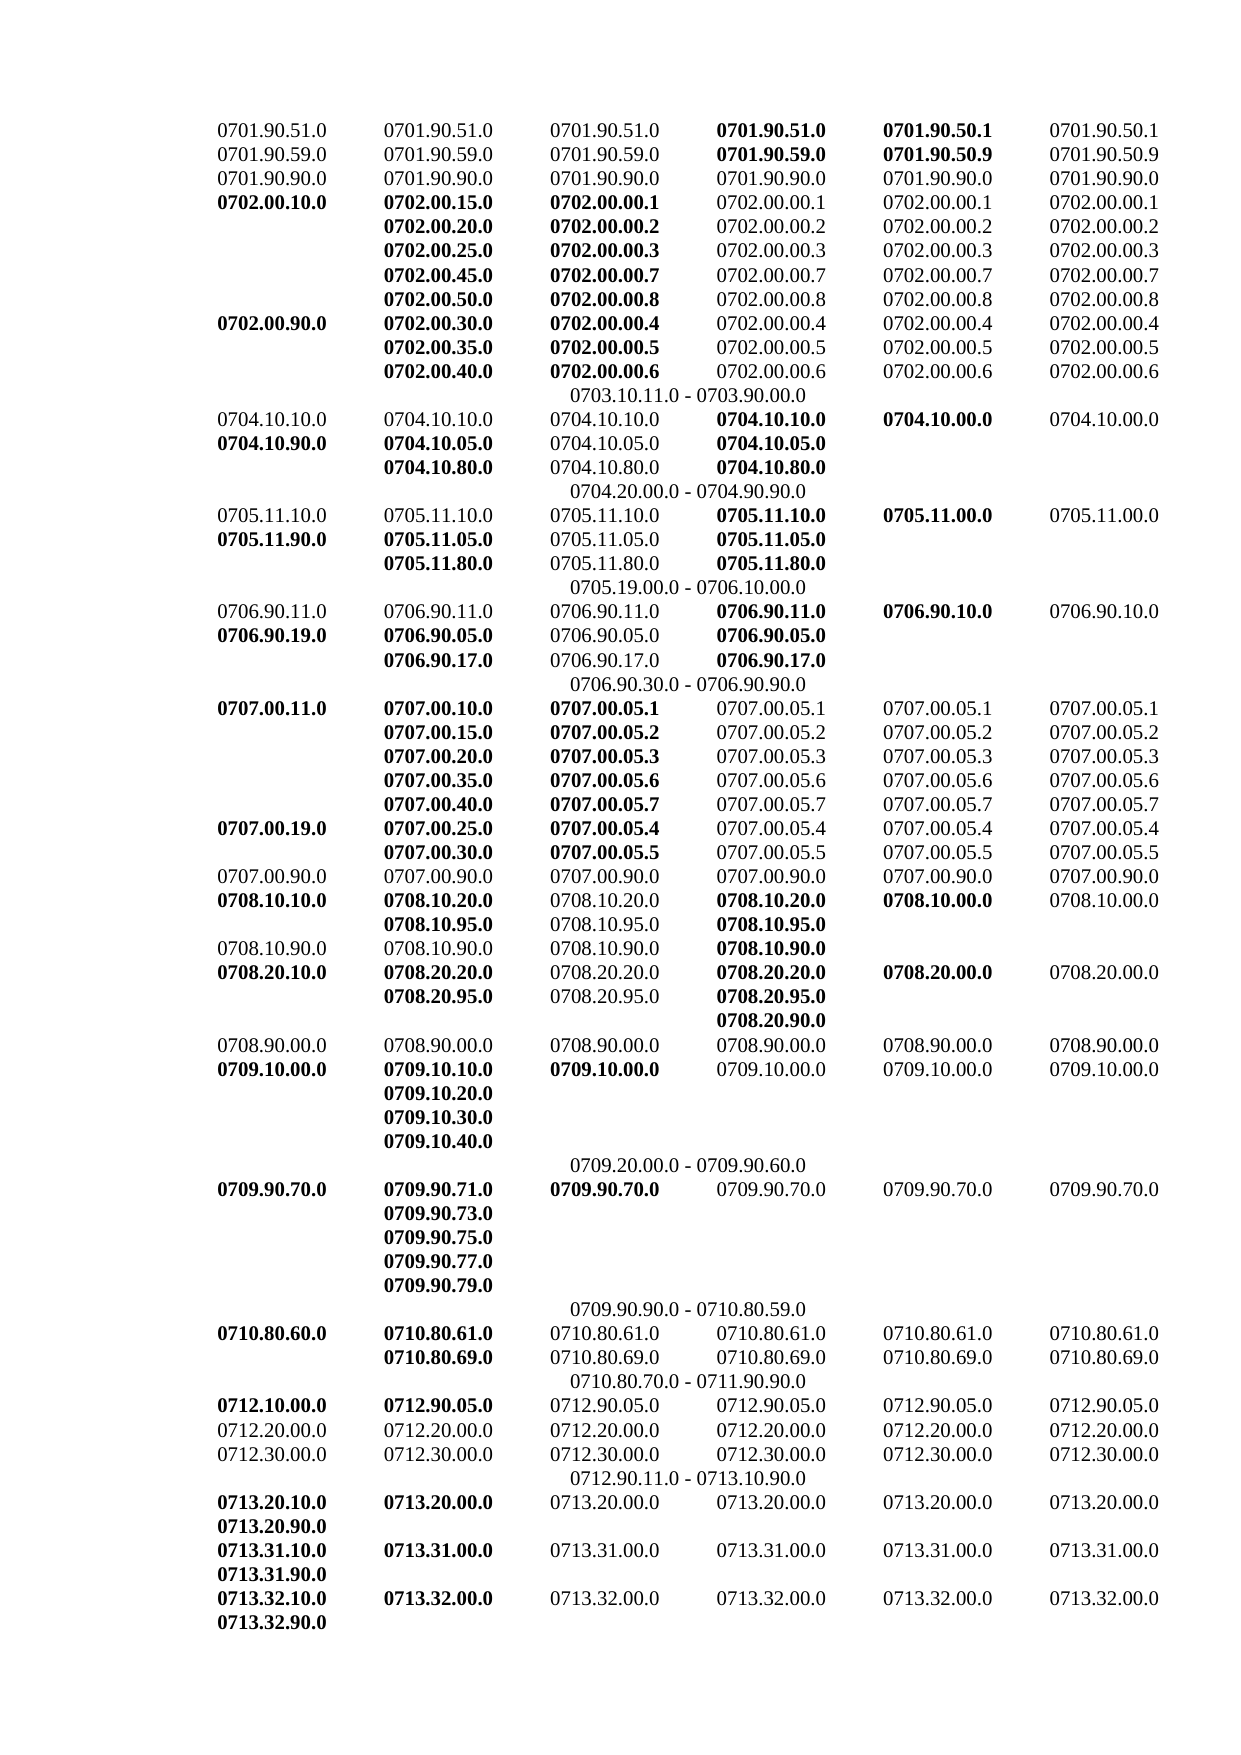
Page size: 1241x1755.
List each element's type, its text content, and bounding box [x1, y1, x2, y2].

table_cell 0701.90.50.9 [854, 142, 1021, 166]
table_cell [1021, 1081, 1187, 1105]
table_cell 0710.80.61.0 [688, 1321, 854, 1345]
table_cell 0702.00.00.7 [1021, 263, 1187, 287]
table_cell 0712.90.05.0 [521, 1394, 688, 1417]
table_cell 0707.00.11.0 [189, 696, 355, 720]
table_cell 0710.80.69.0 [1021, 1345, 1187, 1369]
table_cell [189, 792, 355, 816]
table_cell [355, 1610, 521, 1634]
table_cell [854, 1201, 1021, 1225]
table_cell [688, 1129, 854, 1153]
table_cell 0706.90.05.0 [521, 624, 688, 647]
table_cell [189, 1345, 355, 1369]
table_cell 0702.00.00.2 [688, 214, 854, 238]
table_cell 0712.90.11.0 - 0713.10.90.0 [189, 1466, 1187, 1490]
table_cell [189, 1225, 355, 1249]
table_cell 0710.80.69.0 [521, 1345, 688, 1369]
table_cell 0705.11.10.0 [189, 503, 355, 527]
table_cell 0708.10.95.0 [521, 912, 688, 936]
table_cell 0702.00.00.8 [521, 287, 688, 311]
table_cell [854, 1562, 1021, 1586]
table_cell [355, 1009, 521, 1032]
table_cell 0707.00.35.0 [355, 768, 521, 792]
table_cell 0713.31.10.0 [189, 1538, 355, 1562]
table_cell 0704.10.10.0 [688, 407, 854, 431]
table_cell 0702.00.00.6 [854, 359, 1021, 383]
table_cell 0704.10.80.0 [521, 455, 688, 479]
table_cell 0708.20.00.0 [1021, 960, 1187, 984]
table_cell [521, 1249, 688, 1273]
table_cell 0701.90.90.0 [189, 166, 355, 190]
table_cell [521, 1514, 688, 1538]
table_cell 0712.30.00.0 [355, 1442, 521, 1466]
table_cell 0706.90.11.0 [521, 599, 688, 623]
table_cell 0709.10.00.0 [688, 1057, 854, 1081]
table_cell 0702.00.00.3 [521, 239, 688, 262]
table_cell [854, 431, 1021, 455]
table_cell [521, 1105, 688, 1129]
table_cell 0701.90.51.0 [521, 118, 688, 142]
table_cell 0712.30.00.0 [189, 1442, 355, 1466]
table_cell [189, 455, 355, 479]
table_cell [1021, 624, 1187, 647]
table_cell [521, 1562, 688, 1586]
table_cell 0707.00.90.0 [1021, 864, 1187, 888]
table_cell 0701.90.50.9 [1021, 142, 1187, 166]
table_cell 0704.10.80.0 [355, 455, 521, 479]
table_cell 0707.00.90.0 [189, 864, 355, 888]
table_cell 0708.90.00.0 [355, 1033, 521, 1057]
table_cell 0705.11.10.0 [521, 503, 688, 527]
table_cell 0702.00.40.0 [355, 359, 521, 383]
table_cell 0713.32.00.0 [355, 1586, 521, 1610]
table_cell 0703.10.11.0 - 0703.90.00.0 [189, 383, 1187, 407]
table_cell 0704.10.10.0 [189, 407, 355, 431]
table_cell 0702.00.00.2 [854, 214, 1021, 238]
table_cell [189, 1273, 355, 1297]
table_cell [189, 1105, 355, 1129]
table_cell 0713.32.00.0 [521, 1586, 688, 1610]
table_cell 0713.32.00.0 [854, 1586, 1021, 1610]
table_cell 0708.20.95.0 [355, 984, 521, 1008]
table_cell 0707.00.05.6 [1021, 768, 1187, 792]
table_cell 0705.11.90.0 [189, 527, 355, 551]
table_cell [1021, 1201, 1187, 1225]
table_cell 0704.10.80.0 [688, 455, 854, 479]
table_cell 0701.90.59.0 [189, 142, 355, 166]
table_cell 0708.90.00.0 [1021, 1033, 1187, 1057]
table_cell 0707.00.20.0 [355, 744, 521, 768]
table_cell 0709.90.75.0 [355, 1225, 521, 1249]
table_cell 0713.31.00.0 [688, 1538, 854, 1562]
table_cell [1021, 1562, 1187, 1586]
table_cell 0713.31.00.0 [1021, 1538, 1187, 1562]
table_cell 0712.90.05.0 [854, 1394, 1021, 1417]
table_cell 0708.10.00.0 [854, 888, 1021, 912]
table_cell 0706.90.30.0 - 0706.90.90.0 [189, 672, 1187, 696]
table_cell 0701.90.90.0 [521, 166, 688, 190]
table_cell [854, 455, 1021, 479]
table_cell [189, 263, 355, 287]
table_cell 0702.00.00.8 [688, 287, 854, 311]
table_cell 0707.00.10.0 [355, 696, 521, 720]
table_cell 0706.90.10.0 [1021, 599, 1187, 623]
table_cell 0704.10.10.0 [355, 407, 521, 431]
table_cell 0702.00.10.0 [189, 190, 355, 214]
table_cell 0702.00.00.3 [688, 239, 854, 262]
table_cell 0707.00.05.3 [688, 744, 854, 768]
table_cell 0709.90.70.0 [854, 1177, 1021, 1201]
table_cell [189, 287, 355, 311]
table_cell 0707.00.05.5 [854, 840, 1021, 864]
table_cell 0707.00.05.3 [854, 744, 1021, 768]
table_cell 0702.00.00.4 [521, 311, 688, 335]
table_cell [1021, 527, 1187, 551]
table_cell 0707.00.05.3 [521, 744, 688, 768]
table_cell 0712.30.00.0 [1021, 1442, 1187, 1466]
table_cell 0709.10.30.0 [355, 1105, 521, 1129]
table_cell 0704.10.00.0 [854, 407, 1021, 431]
table_cell 0708.20.10.0 [189, 960, 355, 984]
table_cell 0702.00.00.6 [521, 359, 688, 383]
table_cell 0706.90.17.0 [355, 648, 521, 672]
table_cell [688, 1249, 854, 1273]
table_cell 0710.80.61.0 [1021, 1321, 1187, 1345]
table_cell [688, 1562, 854, 1586]
table_cell 0707.00.05.7 [1021, 792, 1187, 816]
table_cell 0707.00.05.4 [688, 816, 854, 840]
table_cell 0706.90.11.0 [688, 599, 854, 623]
table_cell 0709.10.20.0 [355, 1081, 521, 1105]
table_cell 0707.00.40.0 [355, 792, 521, 816]
table_cell 0705.11.80.0 [688, 551, 854, 575]
table_cell 0709.90.77.0 [355, 1249, 521, 1273]
table_cell 0702.00.00.1 [521, 190, 688, 214]
table_cell [854, 527, 1021, 551]
table_cell 0704.20.00.0 - 0704.90.90.0 [189, 479, 1187, 503]
table_cell 0708.10.20.0 [355, 888, 521, 912]
table_cell 0707.00.05.5 [688, 840, 854, 864]
table_cell 0710.80.61.0 [854, 1321, 1021, 1345]
table_cell 0708.10.90.0 [189, 936, 355, 960]
table_cell 0710.80.69.0 [688, 1345, 854, 1369]
table_cell 0707.00.05.7 [688, 792, 854, 816]
table_cell 0708.90.00.0 [688, 1033, 854, 1057]
table_cell 0701.90.59.0 [521, 142, 688, 166]
table_cell [189, 335, 355, 359]
table_cell [521, 1273, 688, 1297]
table_cell 0712.90.05.0 [1021, 1394, 1187, 1417]
table_cell [854, 912, 1021, 936]
table_cell 0712.20.00.0 [189, 1418, 355, 1442]
table_cell [854, 1273, 1021, 1297]
table_cell 0702.00.35.0 [355, 335, 521, 359]
table_cell 0707.00.05.5 [1021, 840, 1187, 864]
table_cell 0701.90.50.1 [1021, 118, 1187, 142]
table_cell 0702.00.00.6 [1021, 359, 1187, 383]
table_cell 0710.80.69.0 [854, 1345, 1021, 1369]
table_cell 0707.00.05.7 [854, 792, 1021, 816]
table_cell 0704.10.90.0 [189, 431, 355, 455]
table_cell [1021, 1009, 1187, 1032]
table_cell 0707.00.25.0 [355, 816, 521, 840]
table_cell 0702.00.30.0 [355, 311, 521, 335]
table_cell [1021, 1225, 1187, 1249]
table_cell [189, 840, 355, 864]
table_cell 0704.10.05.0 [521, 431, 688, 455]
table_cell 0707.00.05.6 [854, 768, 1021, 792]
table_cell [521, 1081, 688, 1105]
table_cell 0707.00.05.4 [1021, 816, 1187, 840]
table_cell [854, 936, 1021, 960]
table_cell 0705.11.00.0 [1021, 503, 1187, 527]
table_cell 0701.90.59.0 [355, 142, 521, 166]
table_cell 0702.00.00.6 [688, 359, 854, 383]
table_cell [521, 1610, 688, 1634]
table_cell [189, 744, 355, 768]
table_cell [1021, 1129, 1187, 1153]
table_cell [189, 1249, 355, 1273]
table_cell 0705.11.10.0 [688, 503, 854, 527]
table_cell 0706.90.05.0 [688, 624, 854, 647]
table_cell 0709.90.73.0 [355, 1201, 521, 1225]
table_cell 0702.00.50.0 [355, 287, 521, 311]
table_cell 0708.20.20.0 [521, 960, 688, 984]
table_cell 0709.20.00.0 - 0709.90.60.0 [189, 1153, 1187, 1177]
table_cell 0707.00.19.0 [189, 816, 355, 840]
table_cell 0705.11.05.0 [688, 527, 854, 551]
table_cell 0707.00.90.0 [355, 864, 521, 888]
table_cell [521, 1201, 688, 1225]
table_cell [1021, 1105, 1187, 1129]
table_cell 0702.00.00.4 [688, 311, 854, 335]
table_cell 0706.90.19.0 [189, 624, 355, 647]
table_cell 0708.20.20.0 [355, 960, 521, 984]
table_cell 0702.00.15.0 [355, 190, 521, 214]
table_cell [189, 1009, 355, 1032]
table_cell 0705.11.00.0 [854, 503, 1021, 527]
table_cell 0713.31.00.0 [355, 1538, 521, 1562]
table_cell 0702.00.00.1 [1021, 190, 1187, 214]
table_cell [355, 1562, 521, 1586]
table_cell 0713.20.00.0 [1021, 1490, 1187, 1514]
table_cell 0706.90.11.0 [355, 599, 521, 623]
table_cell 0704.10.00.0 [1021, 407, 1187, 431]
table_cell 0709.90.70.0 [688, 1177, 854, 1201]
table_cell 0705.11.05.0 [521, 527, 688, 551]
table_cell [521, 1129, 688, 1153]
table_cell 0712.20.00.0 [355, 1418, 521, 1442]
table_cell 0701.90.51.0 [688, 118, 854, 142]
table_cell 0702.00.00.8 [1021, 287, 1187, 311]
table_cell 0702.00.00.5 [854, 335, 1021, 359]
table_cell 0707.00.05.4 [854, 816, 1021, 840]
table_cell 0707.00.30.0 [355, 840, 521, 864]
table_cell 0708.10.90.0 [355, 936, 521, 960]
table_cell 0708.90.00.0 [521, 1033, 688, 1057]
table_cell 0707.00.05.1 [854, 696, 1021, 720]
table_cell 0709.10.40.0 [355, 1129, 521, 1153]
table_cell 0706.90.10.0 [854, 599, 1021, 623]
table_cell [189, 768, 355, 792]
table_cell [854, 648, 1021, 672]
table_cell 0701.90.90.0 [1021, 166, 1187, 190]
table_cell 0702.00.90.0 [189, 311, 355, 335]
table_cell 0709.90.70.0 [1021, 1177, 1187, 1201]
table_cell 0712.30.00.0 [521, 1442, 688, 1466]
table_cell 0702.00.00.8 [854, 287, 1021, 311]
table_cell 0713.20.00.0 [521, 1490, 688, 1514]
table_cell [1021, 1249, 1187, 1273]
table_cell [1021, 1273, 1187, 1297]
table_cell 0708.20.20.0 [688, 960, 854, 984]
table_cell 0707.00.05.2 [1021, 720, 1187, 744]
table_cell [189, 1129, 355, 1153]
table_cell 0707.00.05.3 [1021, 744, 1187, 768]
table_cell [189, 214, 355, 238]
table_cell 0707.00.15.0 [355, 720, 521, 744]
table_cell [189, 912, 355, 936]
table_cell [688, 1081, 854, 1105]
table_cell 0712.20.00.0 [521, 1418, 688, 1442]
table_cell [189, 239, 355, 262]
table_cell 0702.00.00.2 [521, 214, 688, 238]
table_cell 0705.11.10.0 [355, 503, 521, 527]
table_cell 0708.10.90.0 [688, 936, 854, 960]
table_cell 0713.32.90.0 [189, 1610, 355, 1634]
table_cell 0708.20.00.0 [854, 960, 1021, 984]
table_cell 0712.20.00.0 [1021, 1418, 1187, 1442]
table_cell [189, 551, 355, 575]
table_cell 0707.00.90.0 [854, 864, 1021, 888]
table_cell 0708.20.90.0 [688, 1009, 854, 1032]
table_cell [1021, 1610, 1187, 1634]
table_cell 0713.31.00.0 [521, 1538, 688, 1562]
table_cell 0709.90.90.0 - 0710.80.59.0 [189, 1297, 1187, 1321]
table_cell [521, 1225, 688, 1249]
table_cell 0704.10.05.0 [355, 431, 521, 455]
table_cell [854, 1514, 1021, 1538]
table_cell 0704.10.10.0 [521, 407, 688, 431]
table_cell 0712.30.00.0 [688, 1442, 854, 1466]
table_cell 0710.80.61.0 [521, 1321, 688, 1345]
table_cell [688, 1514, 854, 1538]
table_cell [688, 1225, 854, 1249]
table_cell 0702.00.00.4 [1021, 311, 1187, 335]
table_cell 0712.30.00.0 [854, 1442, 1021, 1466]
table_cell 0713.32.00.0 [688, 1586, 854, 1610]
table_cell 0702.00.20.0 [355, 214, 521, 238]
table_cell 0701.90.51.0 [355, 118, 521, 142]
table_cell [854, 1249, 1021, 1273]
table_cell [854, 984, 1021, 1008]
table_cell 0707.00.90.0 [688, 864, 854, 888]
table_cell 0701.90.90.0 [688, 166, 854, 190]
table_cell 0706.90.11.0 [189, 599, 355, 623]
table_cell 0708.90.00.0 [854, 1033, 1021, 1057]
table_cell [189, 1201, 355, 1225]
table_cell 0707.00.05.1 [521, 696, 688, 720]
table_cell 0708.90.00.0 [189, 1033, 355, 1057]
table_cell 0707.00.05.2 [854, 720, 1021, 744]
table_cell 0702.00.00.2 [1021, 214, 1187, 238]
table_cell 0708.10.95.0 [688, 912, 854, 936]
table_cell 0713.31.90.0 [189, 1562, 355, 1586]
table_cell 0713.20.90.0 [189, 1514, 355, 1538]
table_cell 0702.00.00.3 [854, 239, 1021, 262]
table_cell 0705.11.80.0 [355, 551, 521, 575]
table_cell 0702.00.00.4 [854, 311, 1021, 335]
table_cell [1021, 912, 1187, 936]
table_cell 0706.90.05.0 [355, 624, 521, 647]
table_cell [854, 1225, 1021, 1249]
table_cell 0707.00.90.0 [521, 864, 688, 888]
table_cell 0709.10.00.0 [189, 1057, 355, 1081]
table_cell [355, 1514, 521, 1538]
table_cell [1021, 1514, 1187, 1538]
table_cell [189, 720, 355, 744]
table_cell 0713.20.10.0 [189, 1490, 355, 1514]
table_cell 0702.00.00.5 [1021, 335, 1187, 359]
table_cell 0701.90.59.0 [688, 142, 854, 166]
table_cell 0709.10.00.0 [854, 1057, 1021, 1081]
table_cell [1021, 984, 1187, 1008]
table_cell 0707.00.05.4 [521, 816, 688, 840]
table_cell 0708.10.10.0 [189, 888, 355, 912]
table_cell 0708.10.95.0 [355, 912, 521, 936]
table_cell [189, 1081, 355, 1105]
table_cell 0707.00.05.1 [688, 696, 854, 720]
table_cell 0712.20.00.0 [854, 1418, 1021, 1442]
table_cell 0702.00.45.0 [355, 263, 521, 287]
table_cell 0702.00.00.1 [854, 190, 1021, 214]
table_cell 0709.10.00.0 [1021, 1057, 1187, 1081]
table_cell 0710.80.70.0 - 0711.90.90.0 [189, 1369, 1187, 1393]
table_cell 0712.90.05.0 [355, 1394, 521, 1417]
table_cell [854, 1009, 1021, 1032]
table_cell 0701.90.51.0 [189, 118, 355, 142]
table_cell [1021, 551, 1187, 575]
table_cell [1021, 455, 1187, 479]
table_cell 0709.90.70.0 [189, 1177, 355, 1201]
table_cell [688, 1105, 854, 1129]
table_cell 0707.00.05.1 [1021, 696, 1187, 720]
table_cell 0708.10.20.0 [521, 888, 688, 912]
table_cell 0707.00.05.6 [521, 768, 688, 792]
table_cell 0702.00.00.7 [521, 263, 688, 287]
table_cell 0709.10.00.0 [521, 1057, 688, 1081]
table_cell [189, 984, 355, 1008]
table_cell 0707.00.05.7 [521, 792, 688, 816]
table_cell 0707.00.05.2 [688, 720, 854, 744]
table_cell 0707.00.05.6 [688, 768, 854, 792]
table_cell 0702.00.25.0 [355, 239, 521, 262]
table_cell 0710.80.61.0 [355, 1321, 521, 1345]
table_cell 0709.90.79.0 [355, 1273, 521, 1297]
table_cell 0701.90.90.0 [355, 166, 521, 190]
table_cell 0710.80.69.0 [355, 1345, 521, 1369]
table_cell 0706.90.17.0 [688, 648, 854, 672]
table_cell 0708.20.95.0 [688, 984, 854, 1008]
table_cell 0713.31.00.0 [854, 1538, 1021, 1562]
table_cell 0702.00.00.7 [854, 263, 1021, 287]
table_cell 0713.32.10.0 [189, 1586, 355, 1610]
table_cell 0708.10.20.0 [688, 888, 854, 912]
table_cell 0702.00.00.5 [521, 335, 688, 359]
table_cell 0709.90.71.0 [355, 1177, 521, 1201]
table_cell 0713.20.00.0 [854, 1490, 1021, 1514]
table_cell 0708.10.90.0 [521, 936, 688, 960]
table_cell 0713.32.00.0 [1021, 1586, 1187, 1610]
table_cell [854, 1105, 1021, 1129]
table_cell [189, 648, 355, 672]
table_cell 0704.10.05.0 [688, 431, 854, 455]
table_cell 0707.00.05.5 [521, 840, 688, 864]
table_cell [854, 624, 1021, 647]
table_cell 0710.80.60.0 [189, 1321, 355, 1345]
table_cell 0707.00.05.2 [521, 720, 688, 744]
table_cell 0701.90.50.1 [854, 118, 1021, 142]
table_cell [854, 551, 1021, 575]
table_cell 0712.90.05.0 [688, 1394, 854, 1417]
table_cell 0713.20.00.0 [688, 1490, 854, 1514]
table_cell 0713.20.00.0 [355, 1490, 521, 1514]
table_cell 0702.00.00.1 [688, 190, 854, 214]
table_cell 0705.19.00.0 - 0706.10.00.0 [189, 575, 1187, 599]
table_cell 0702.00.00.5 [688, 335, 854, 359]
table_cell [854, 1610, 1021, 1634]
table_cell [854, 1129, 1021, 1153]
table_cell 0709.10.10.0 [355, 1057, 521, 1081]
table_cell [854, 1081, 1021, 1105]
table_cell 0709.90.70.0 [521, 1177, 688, 1201]
table_cell 0705.11.05.0 [355, 527, 521, 551]
table_cell [189, 359, 355, 383]
table_cell [1021, 431, 1187, 455]
table_cell 0702.00.00.3 [1021, 239, 1187, 262]
table_cell [1021, 648, 1187, 672]
table_cell [688, 1201, 854, 1225]
table_cell 0708.10.00.0 [1021, 888, 1187, 912]
table_cell [688, 1273, 854, 1297]
table_cell [521, 1009, 688, 1032]
table_cell 0702.00.00.7 [688, 263, 854, 287]
table_cell 0705.11.80.0 [521, 551, 688, 575]
table_cell 0706.90.17.0 [521, 648, 688, 672]
table_cell 0712.20.00.0 [688, 1418, 854, 1442]
table_cell 0712.10.00.0 [189, 1394, 355, 1417]
table_cell [1021, 936, 1187, 960]
table_cell [688, 1610, 854, 1634]
table_cell 0708.20.95.0 [521, 984, 688, 1008]
table_cell 0701.90.90.0 [854, 166, 1021, 190]
